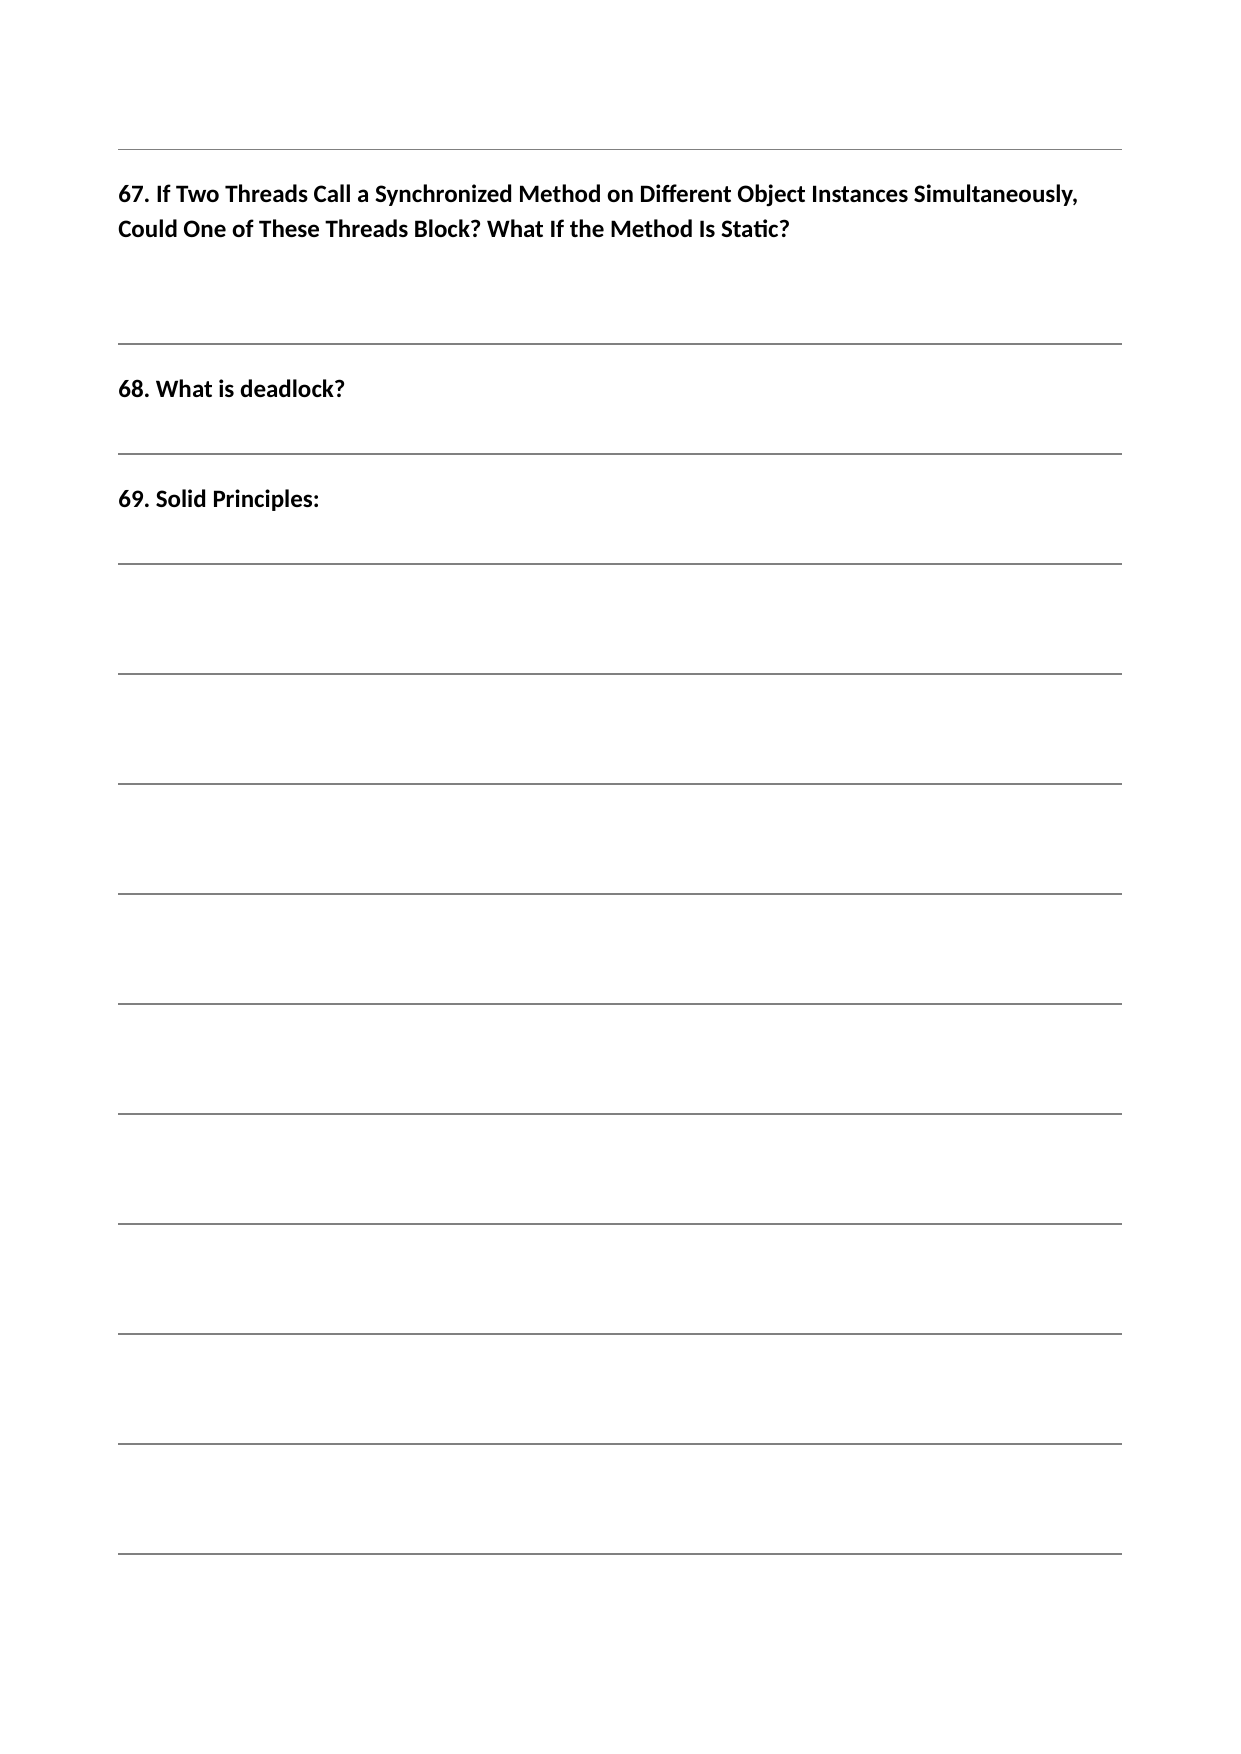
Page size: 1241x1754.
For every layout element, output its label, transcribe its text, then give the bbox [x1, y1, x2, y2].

text 69. Solid Principles: [118, 483, 1122, 514]
text 67. If Two Threads Call a Synchronized Method on Different Object Instances Simultaneously, Could One of These Threads Block? What If the Method Is Static? [118, 178, 1122, 244]
text 68. What is deadlock? [118, 373, 1122, 404]
